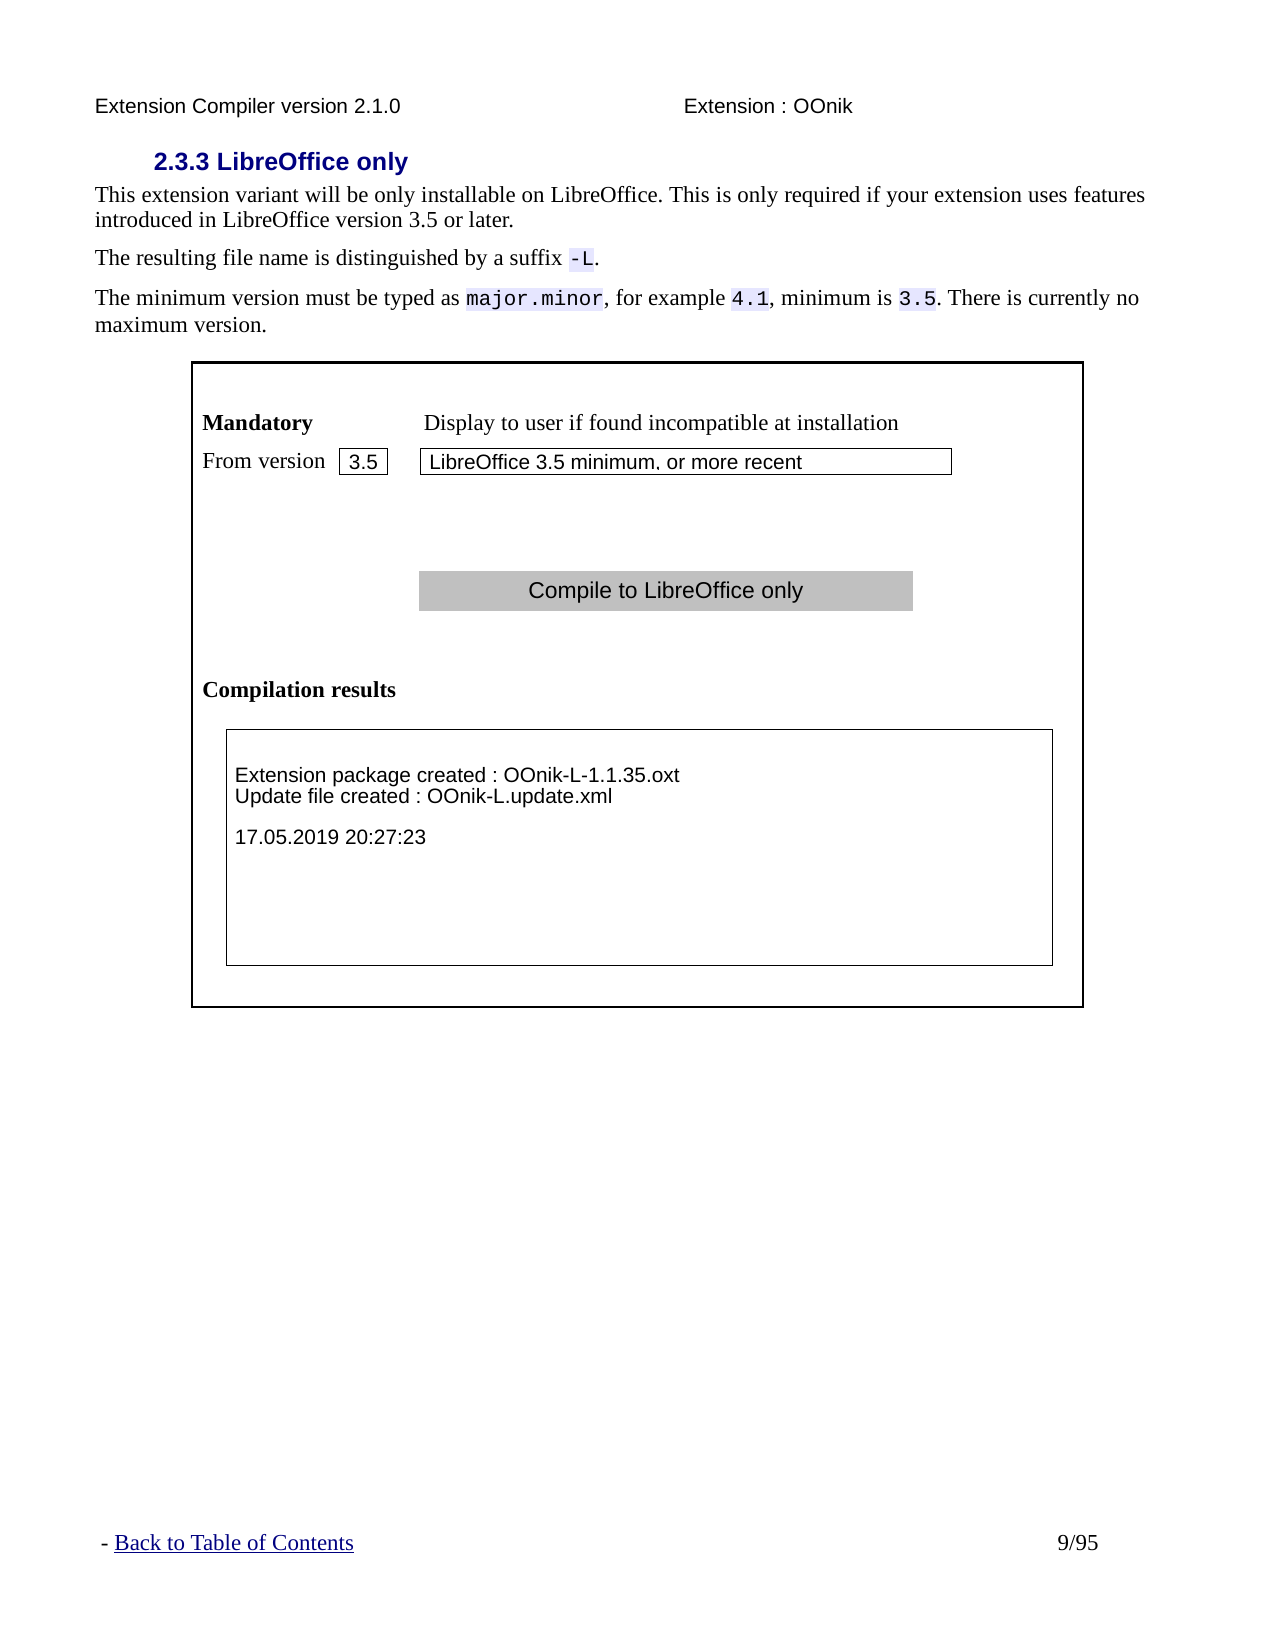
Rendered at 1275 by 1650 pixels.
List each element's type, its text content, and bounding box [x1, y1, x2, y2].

text Mandatory Display to user if found incompatible at installation [202, 410, 1073, 436]
text The resulting file name is distinguished by a suffix -L. [94, 245, 1181, 272]
text This extension variant will be only installable on LibreOffice. This is only required if your extension uses features introduced in LibreOffice version 3.5 or later. [94, 181, 1181, 232]
text [952, 448, 1073, 474]
text The minimum version must be typed as major.minor, for example 4.1, minimum is 3.5. There is currently no maximum version. [94, 284, 1181, 337]
text From version [202, 448, 339, 474]
text Compilation results [202, 676, 1073, 702]
text [388, 448, 420, 474]
subtitle LibreOffice only [153, 147, 1181, 176]
